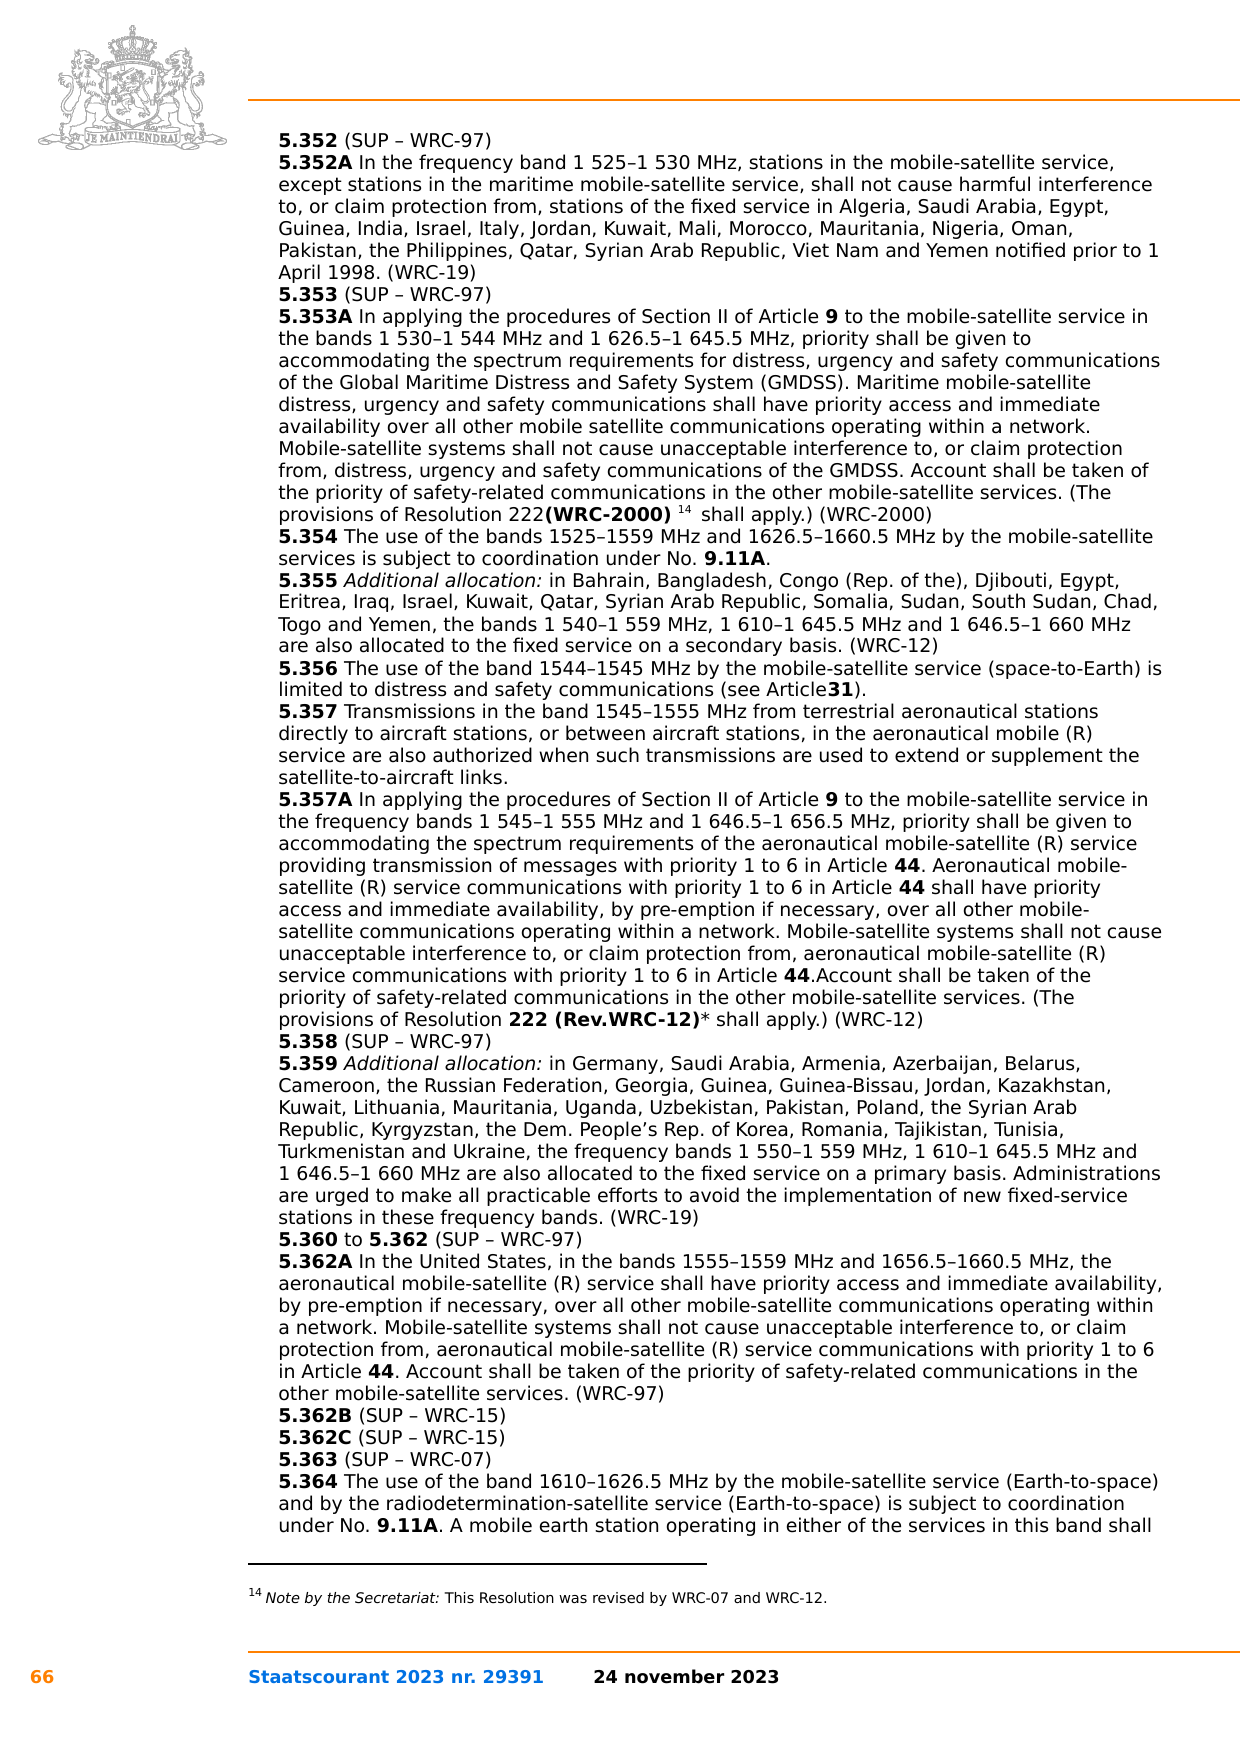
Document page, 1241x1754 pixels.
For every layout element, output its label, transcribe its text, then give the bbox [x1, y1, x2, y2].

text 5.363 (SUP – WRC-07) [278, 1449, 1163, 1471]
text Note by the Secretariat: This Resolution was revised by WRC-07 and WRC-12. [248, 1586, 1163, 1608]
text 5.358 (SUP – WRC-97) [278, 1031, 1163, 1053]
text 5.362B (SUP – WRC-15) [278, 1405, 1163, 1427]
text 5.356 The use of the band 1544–1545 MHz by the mobile-satellite service (space-to-Earth) is limited to distress and safety communications (see Article31). [278, 657, 1163, 701]
text 5.362C (SUP – WRC-15) [278, 1427, 1163, 1449]
text 5.353A In applying the procedures of Section II of Article 9 to the mobile-satellite service in the bands 1 530–1 544 MHz and 1 626.5–1 645.5 MHz, priority shall be given to accommodating the spectrum requirements for distress, urgency and safety communications of the Global Maritime Distress and Safety System (GMDSS). Maritime mobile-satellite distress, urgency and safety communications shall have priority access and immediate availability over all other mobile satellite communications operating within a network. Mobile-satellite systems shall not cause unacceptable interference to, or claim protection from, distress, urgency and safety communications of the GMDSS. Account shall be taken of the priority of safety-related communications in the other mobile-satellite services. (The provisions of Resolution 222(WRC-2000) shall apply.) (WRC-2000) [278, 306, 1163, 526]
text 5.357A In applying the procedures of Section II of Article 9 to the mobile-satellite service in the frequency bands 1 545–1 555 MHz and 1 646.5–1 656.5 MHz, priority shall be given to accommodating the spectrum requirements of the aeronautical mobile-satellite (R) service providing transmission of messages with priority 1 to 6 in Article 44. Aeronautical mobile-satellite (R) service communications with priority 1 to 6 in Article 44 shall have priority access and immediate availability, by pre-emption if necessary, over all other mobile-satellite communications operating within a network. Mobile-satellite systems shall not cause unacceptable interference to, or claim protection from, aeronautical mobile-satellite (R) service communications with priority 1 to 6 in Article 44.Account shall be taken of the priority of safety-related communications in the other mobile-satellite services. (The provisions of Resolution 222 (Rev.WRC-12)* shall apply.) (WRC-12) [278, 789, 1163, 1031]
text 5.353 (SUP – WRC-97) [278, 284, 1163, 306]
text 5.355 Additional allocation: in Bahrain, Bangladesh, Congo (Rep. of the), Djibouti, Egypt, Eritrea, Iraq, Israel, Kuwait, Qatar, Syrian Arab Republic, Somalia, Sudan, South Sudan, Chad, Togo and Yemen, the bands 1 540–1 559 MHz, 1 610–1 645.5 MHz and 1 646.5–1 660 MHz are also allocated to the fixed service on a secondary basis. (WRC-12) [278, 569, 1163, 657]
picture [38, 25, 227, 150]
text 5.362A In the United States, in the bands 1555–1559 MHz and 1656.5–1660.5 MHz, the aeronautical mobile-satellite (R) service shall have priority access and immediate availability, by pre-emption if necessary, over all other mobile-satellite communications operating within a network. Mobile-satellite systems shall not cause unacceptable interference to, or claim protection from, aeronautical mobile-satellite (R) service communications with priority 1 to 6 in Article 44. Account shall be taken of the priority of safety-related communications in the other mobile-satellite services. (WRC-97) [278, 1251, 1163, 1405]
text 5.360 to 5.362 (SUP – WRC-97) [278, 1229, 1163, 1251]
text 5.359 Additional allocation: in Germany, Saudi Arabia, Armenia, Azerbaijan, Belarus, Cameroon, the Russian Federation, Georgia, Guinea, Guinea-Bissau, Jordan, Kazakhstan, Kuwait, Lithuania, Mauritania, Uganda, Uzbekistan, Pakistan, Poland, the Syrian Arab Republic, Kyrgyzstan, the Dem. People’s Rep. of Korea, Romania, Tajikistan, Tunisia, Turkmenistan and Ukraine, the frequency bands 1 550–1 559 MHz, 1 610–1 645.5 MHz and 1 646.5–1 660 MHz are also allocated to the fixed service on a primary basis. Administrations are urged to make all practicable efforts to avoid the implementation of new fixed-service stations in these frequency bands. (WRC-19) [278, 1053, 1163, 1229]
text 5.354 The use of the bands 1525–1559 MHz and 1626.5–1660.5 MHz by the mobile-satellite services is subject to coordination under No. 9.11A. [278, 526, 1163, 569]
text 5.357 Transmissions in the band 1545–1555 MHz from terrestrial aeronautical stations directly to aircraft stations, or between aircraft stations, in the aeronautical mobile (R) service are also authorized when such transmissions are used to extend or supplement the satellite-to-aircraft links. [278, 701, 1163, 789]
text 5.352A In the frequency band 1 525–1 530 MHz, stations in the mobile-satellite service, except stations in the maritime mobile-satellite service, shall not cause harmful interference to, or claim protection from, stations of the fixed service in Algeria, Saudi Arabia, Egypt, Guinea, India, Israel, Italy, Jordan, Kuwait, Mali, Morocco, Mauritania, Nigeria, Oman, Pakistan, the Philippines, Qatar, Syrian Arab Republic, Viet Nam and Yemen notified prior to 1 April 1998. (WRC-19) [278, 152, 1163, 284]
text 5.364 The use of the band 1610–1626.5 MHz by the mobile-satellite service (Earth-to-space) and by the radiodetermination-satellite service (Earth-to-space) is subject to coordination under No. 9.11A. A mobile earth station operating in either of the services in this band shall [278, 1471, 1163, 1537]
text 5.352 (SUP – WRC-97) [278, 130, 1163, 152]
